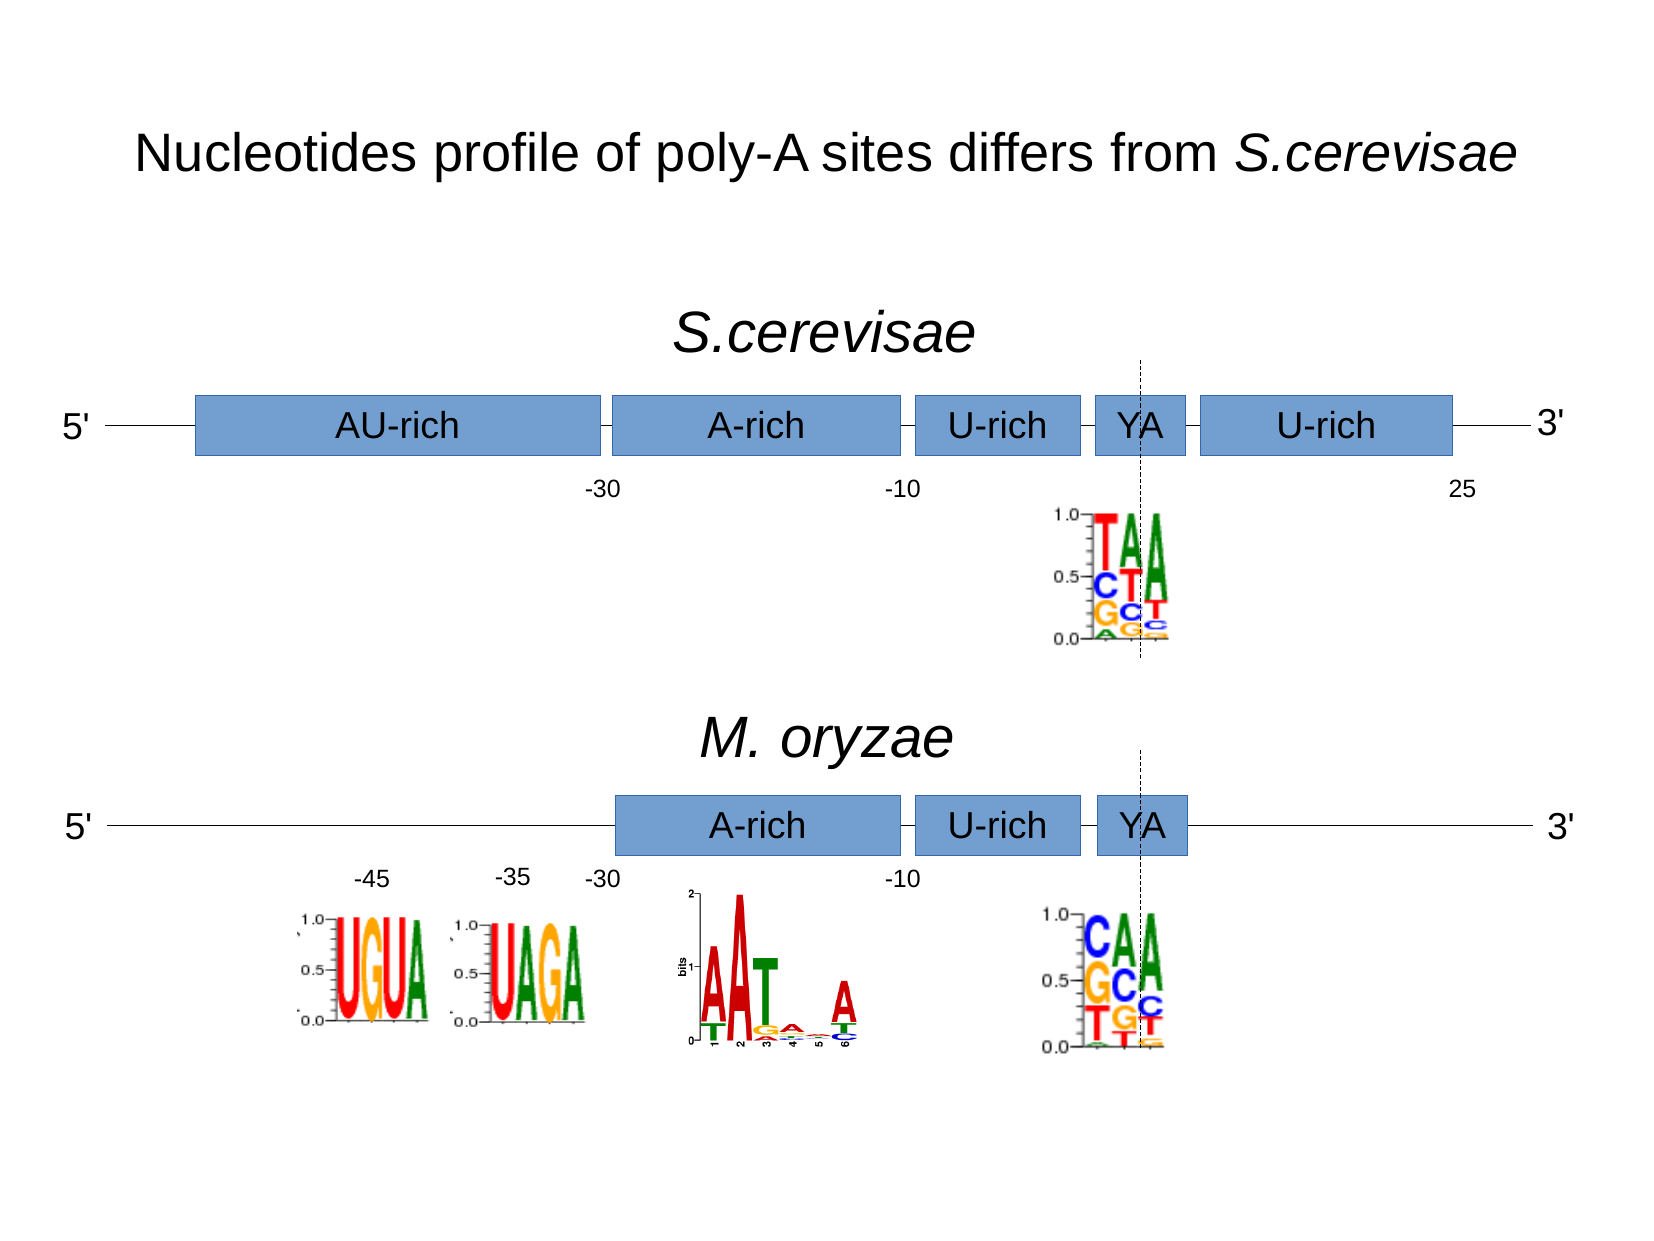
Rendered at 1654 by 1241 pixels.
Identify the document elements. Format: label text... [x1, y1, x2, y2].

text_box -10 [870, 857, 936, 901]
picture [1041, 900, 1192, 1054]
text_box 5' [49, 798, 108, 856]
picture [675, 884, 864, 1051]
text_box -35 [480, 855, 546, 898]
picture [450, 914, 601, 1036]
text_box 3' [1522, 394, 1580, 451]
text_box 3' [1532, 798, 1591, 856]
text_box AU-rich [195, 395, 601, 456]
text_box -10 [870, 467, 936, 511]
text_box U-rich [915, 795, 1081, 856]
text_box -45 [339, 857, 406, 901]
text_box 25 [1433, 467, 1492, 511]
text_box YA [1097, 795, 1188, 856]
text_box YA [1095, 395, 1186, 456]
picture [1053, 500, 1195, 646]
text_box -30 [570, 467, 636, 511]
picture [297, 909, 436, 1030]
text_box 5' [47, 398, 106, 456]
text_box U-rich [915, 395, 1081, 456]
text_box S.cerevisae [657, 300, 993, 366]
text_box U-rich [1200, 395, 1453, 456]
title Nucleotides profile of poly-A sites differs from S.cerevisae [82, 49, 1571, 257]
text_box A-rich [615, 795, 901, 856]
text_box A-rich [612, 395, 901, 456]
text_box -30 [570, 857, 636, 901]
text_box M. oryzae [660, 705, 995, 771]
